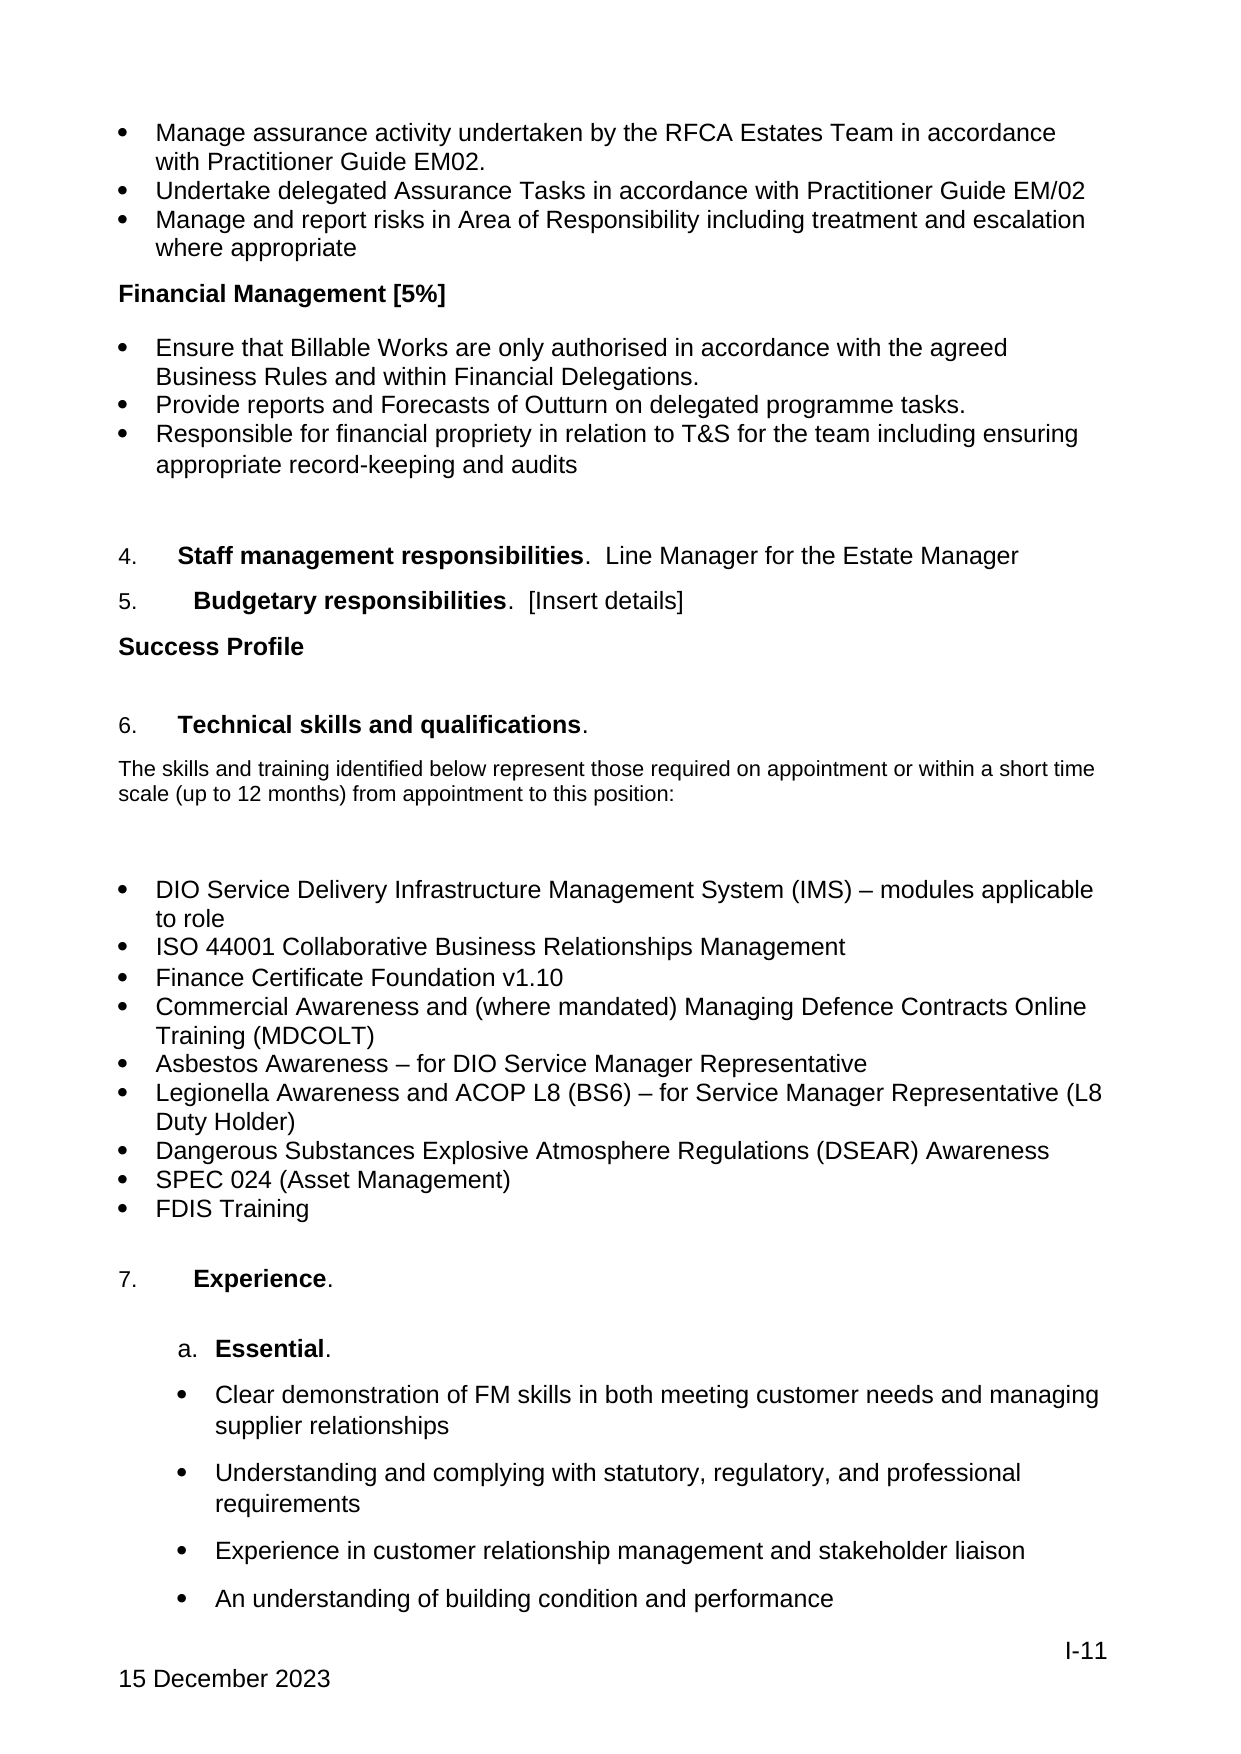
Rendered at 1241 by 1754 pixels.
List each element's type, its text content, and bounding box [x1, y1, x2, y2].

list Commercial Awareness and (where mandated) Managing Defence Contracts Online Training (MDCOLT) [118, 992, 1107, 1049]
list ISO 44001 Collaborative Business Relationships Management [118, 932, 1107, 961]
list Legionella Awareness and ACOP L8 (BS6) – for Service Manager Representative (L8 Duty Holder) [118, 1078, 1107, 1136]
list Ensure that Billable Works are only authorised in accordance with the agreed Business Rules and within Financial Delegations. [118, 333, 1107, 390]
text Success Profile [118, 632, 1107, 660]
list SPEC 024 (Asset Management) [118, 1165, 1107, 1193]
list Staff management responsibilities. Line Manager for the Estate Manager [118, 541, 1107, 569]
list Budgetary responsibilities. [Insert details] [118, 586, 1107, 615]
list Responsible for financial propriety in relation to T&S for the team including ensuring appropriate record-keeping and audits [118, 419, 1107, 479]
list Dangerous Substances Explosive Atmosphere Regulations (DSEAR) Awareness [118, 1136, 1107, 1165]
list Asbestos Awareness – for DIO Service Manager Representative [118, 1049, 1107, 1078]
list FDIS Training [118, 1193, 1107, 1222]
list Provide reports and Forecasts of Outturn on delegated programme tasks. [118, 390, 1107, 419]
list Technical skills and qualifications. [118, 710, 1107, 739]
list Manage assurance activity undertaken by the RFCA Estates Team in accordance with Practitioner Guide EM02. [118, 118, 1107, 176]
list DIO Service Delivery Infrastructure Management System (IMS) – modules applicable to role [118, 875, 1107, 932]
list Manage and report risks in Area of Responsibility including treatment and escalation where appropriate [118, 204, 1107, 262]
list Finance Certificate Foundation v1.10 [118, 963, 1107, 992]
list Experience. [118, 1264, 1107, 1293]
list An understanding of building condition and performance [177, 1584, 1107, 1613]
text The skills and training identified below represent those required on appointment or within a short time scale (up to 12 months) from appointment to this position: [118, 756, 1107, 806]
list Experience in customer relationship management and stakeholder liaison [177, 1536, 1107, 1565]
list Essential. [177, 1334, 1107, 1363]
list Clear demonstration of FM skills in both meeting customer needs and managing supplier relationships [177, 1380, 1107, 1439]
text Financial Management [5%] [118, 279, 1107, 308]
list Undertake delegated Assurance Tasks in accordance with Practitioner Guide EM/02 [118, 176, 1107, 204]
list Understanding and complying with statutory, regulatory, and professional requirements [177, 1458, 1107, 1518]
